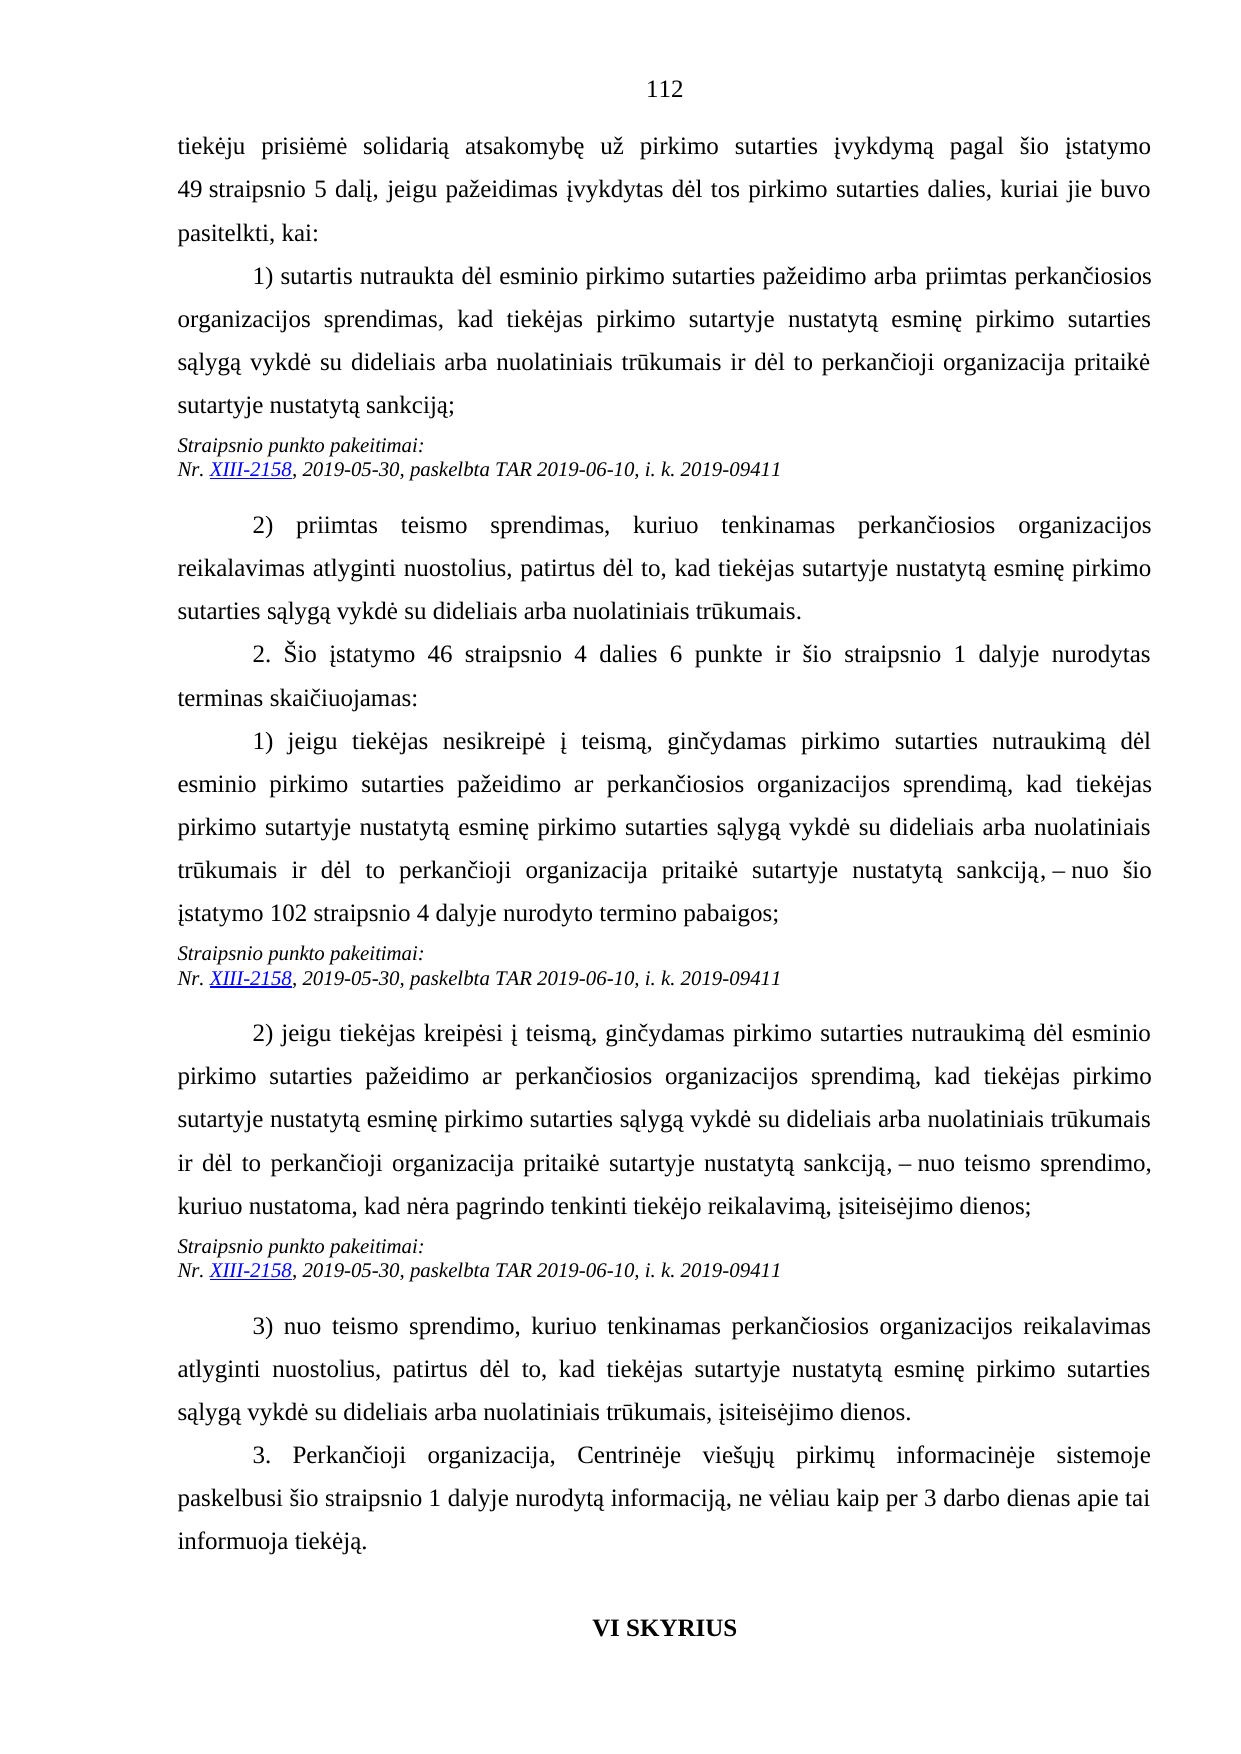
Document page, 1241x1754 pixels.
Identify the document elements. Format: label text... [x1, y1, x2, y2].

text 1) jeigu tiekėjas nesikreipė į teismą, ginčydamas pirkimo sutarties nutraukimą dėl esminio pirkimo sutarties pažeidimo ar perkančiosios organizacijos sprendimą, kad tiekėjas pirkimo sutartyje nustatytą esminę pirkimo sutarties sąlygą vykdė su dideliais arba nuolatiniais trūkumais ir dėl to perkančioji organizacija pritaikė sutartyje nustatytą sankciją, – nuo šio įstatymo 102 straipsnio 4 dalyje nurodyto termino pabaigos; [177, 726, 1152, 927]
text Straipsnio punkto pakeitimai: [177, 941, 1152, 965]
text 2. Šio įstatymo 46 straipsnio 4 dalies 6 punkte ir šio straipsnio 1 dalyje nurodytas terminas skaičiuojamas: [177, 639, 1152, 711]
text VI SKYRIUS [177, 1613, 1152, 1641]
text 3) nuo teismo sprendimo, kuriuo tenkinamas perkančiosios organizacijos reikalavimas atlyginti nuostolius, patirtus dėl to, kad tiekėjas sutartyje nustatytą esminę pirkimo sutarties sąlygą vykdė su dideliais arba nuolatiniais trūkumais, įsiteisėjimo dienos. [177, 1311, 1152, 1426]
text Straipsnio punkto pakeitimai: [177, 433, 1152, 457]
text Straipsnio punkto pakeitimai: [177, 1234, 1152, 1258]
text Nr. XIII-2158, 2019-05-30, paskelbta TAR 2019-06-10, i. k. 2019-09411 [177, 457, 1152, 481]
text Nr. XIII-2158, 2019-05-30, paskelbta TAR 2019-06-10, i. k. 2019-09411 [177, 1258, 1152, 1282]
text 2) priimtas teismo sprendimas, kuriuo tenkinamas perkančiosios organizacijos reikalavimas atlyginti nuostolius, patirtus dėl to, kad tiekėjas sutartyje nustatytą esminę pirkimo sutarties sąlygą vykdė su dideliais arba nuolatiniais trūkumais. [177, 510, 1152, 625]
text Nr. XIII-2158, 2019-05-30, paskelbta TAR 2019-06-10, i. k. 2019-09411 [177, 965, 1152, 989]
text tiekėju prisiėmė solidarią atsakomybę už pirkimo sutarties įvykdymą pagal šio įstatymo 49 straipsnio 5 dalį, jeigu pažeidimas įvykdytas dėl tos pirkimo sutarties dalies, kuriai jie buvo pasitelkti, kai: [177, 131, 1152, 246]
text 2) jeigu tiekėjas kreipėsi į teismą, ginčydamas pirkimo sutarties nutraukimą dėl esminio pirkimo sutarties pažeidimo ar perkančiosios organizacijos sprendimą, kad tiekėjas pirkimo sutartyje nustatytą esminę pirkimo sutarties sąlygą vykdė su dideliais arba nuolatiniais trūkumais ir dėl to perkančioji organizacija pritaikė sutartyje nustatytą sankciją, – nuo teismo sprendimo, kuriuo nustatoma, kad nėra pagrindo tenkinti tiekėjo reikalavimą, įsiteisėjimo dienos; [177, 1018, 1152, 1219]
text 3. Perkančioji organizacija, Centrinėje viešųjų pirkimų informacinėje sistemoje paskelbusi šio straipsnio 1 dalyje nurodytą informaciją, ne vėliau kaip per 3 darbo dienas apie tai informuoja tiekėją. [177, 1440, 1152, 1555]
text 1) sutartis nutraukta dėl esminio pirkimo sutarties pažeidimo arba priimtas perkančiosios organizacijos sprendimas, kad tiekėjas pirkimo sutartyje nustatytą esminę pirkimo sutarties sąlygą vykdė su dideliais arba nuolatiniais trūkumais ir dėl to perkančioji organizacija pritaikė sutartyje nustatytą sankciją; [177, 261, 1152, 419]
